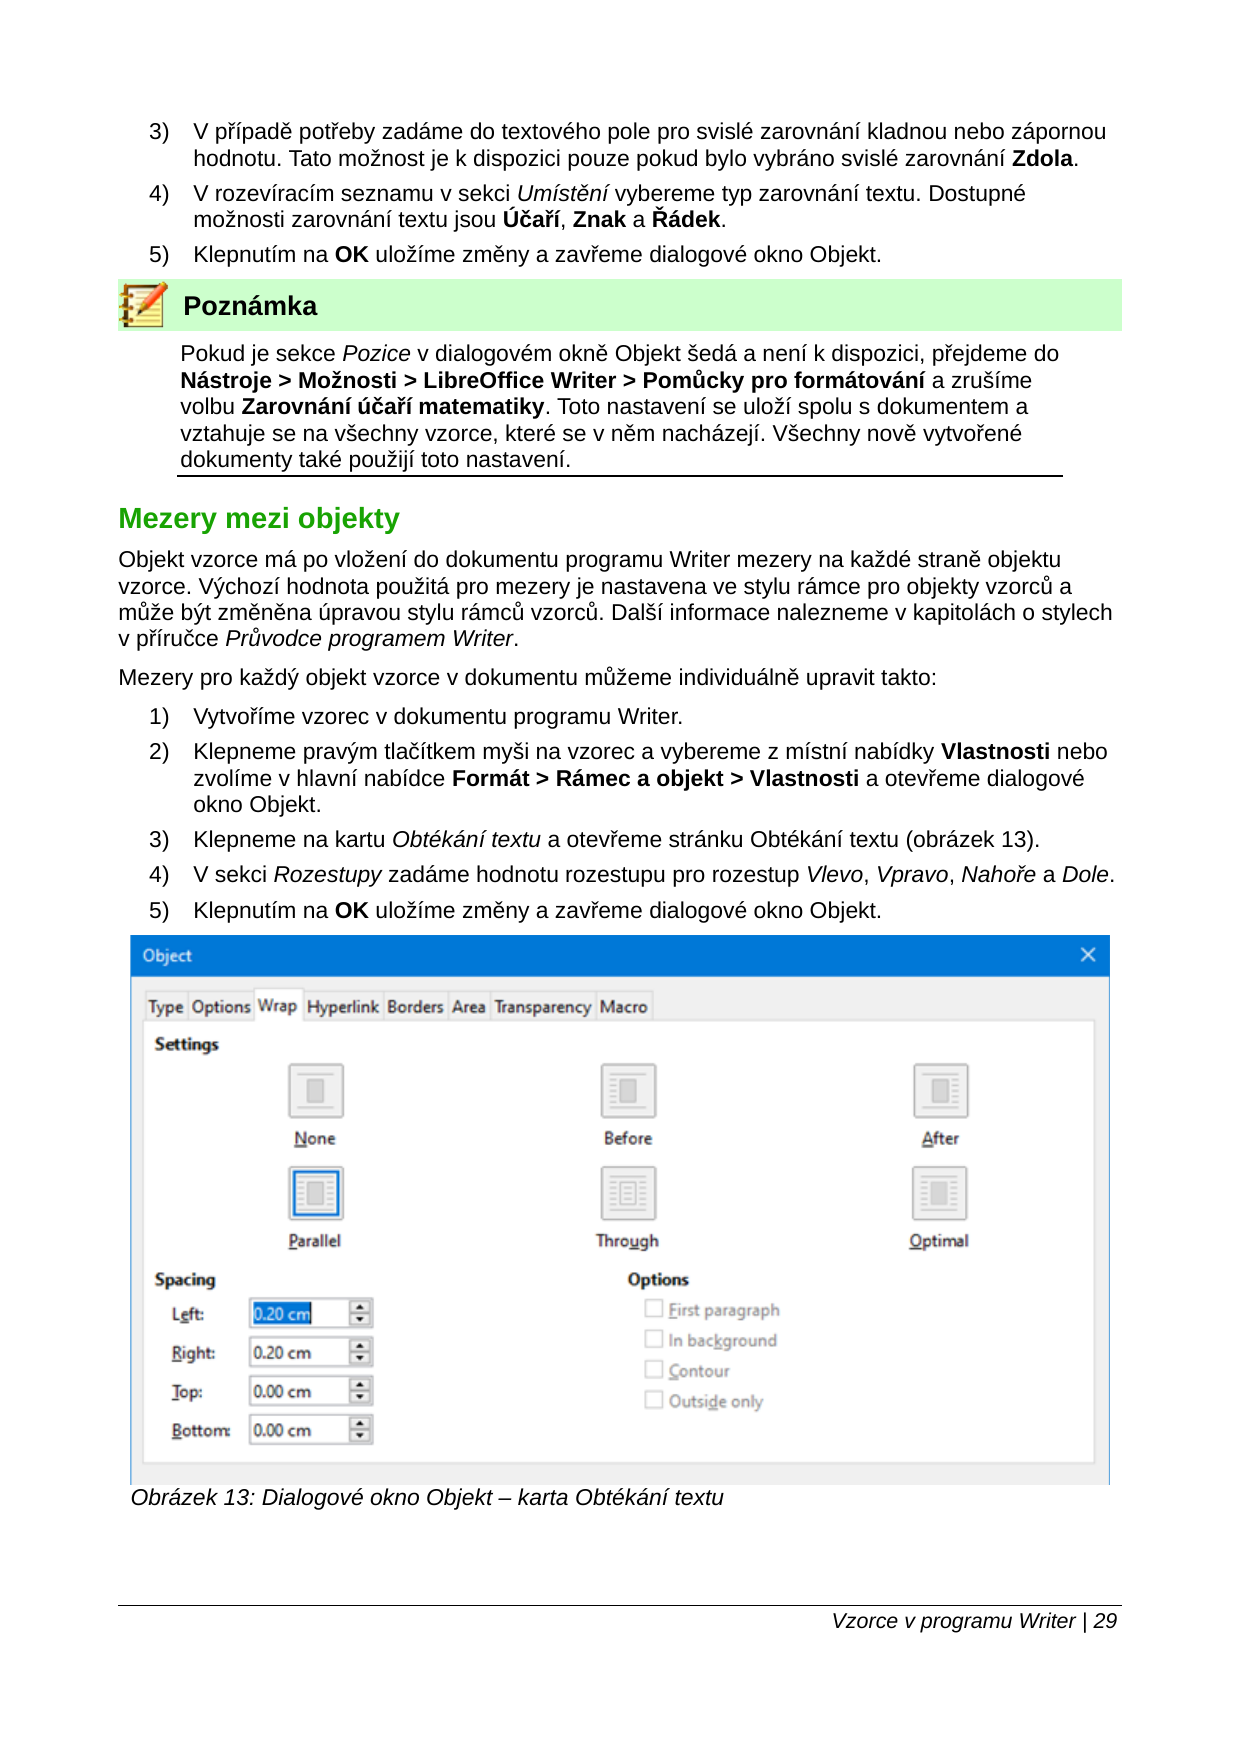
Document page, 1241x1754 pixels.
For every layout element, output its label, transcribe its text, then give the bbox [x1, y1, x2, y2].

list Klepneme na kartu Obtékání textu a otevřeme stránku Obtékání textu (obrázek 13). [169, 826, 1122, 852]
list V sekci Rozestupy zadáme hodnotu rozestupu pro rozestup Vlevo, Vpravo, Nahoře a Dole. [169, 861, 1122, 888]
subtitle Mezery mezi objekty [118, 501, 1122, 534]
list Klepneme pravým tlačítkem myši na vzorec a vybereme z místní nabídky Vlastnosti nebo zvolíme v hlavní nabídce Formát > Rámec a objekt > Vlastnosti a otevřeme dialogové okno Objekt. [169, 738, 1122, 817]
picture [130, 935, 1110, 1485]
list V rozevíracím seznamu v sekci Umístění vybereme typ zarovnání textu. Dostupné možnosti zarovnání textu jsou Účaří, Znak a Řádek. [169, 180, 1122, 232]
text Objekt vzorce má po vložení do dokumentu programu Writer mezery na každé straně objektu vzorce. Výchozí hodnota použitá pro mezery je nastavena ve stylu rámce pro objekty vzorců a může být změněna úpravou stylu rámců vzorců. Další informace nalezneme v kapitolách o stylech v příručce Průvodce programem Writer. [118, 546, 1122, 652]
picture [119, 280, 170, 331]
list Vytvoříme vzorec v dokumentu programu Writer. [169, 703, 1122, 729]
subtitle Poznámka [118, 279, 1122, 331]
list V případě potřeby zadáme do textového pole pro svislé zarovnání kladnou nebo zápornou hodnotu. Tato možnost je k dispozici pouze pokud bylo vybráno svislé zarovnání Zdola. [169, 118, 1122, 171]
text Mezery pro každý objekt vzorce v dokumentu můžeme individuálně upravit takto: [118, 664, 1122, 691]
list Klepnutím na OK uložíme změny a zavřeme dialogové okno Objekt. [169, 897, 1122, 923]
list Klepnutím na OK uložíme změny a zavřeme dialogové okno Objekt. [169, 241, 1122, 268]
text Pokud je sekce Pozice v dialogovém okně Objekt šedá a není k dispozici, přejdeme do Nástroje > Možnosti > LibreOffice Writer > Pomůcky pro formátování a zrušíme volbu Zarovnání účaří matematiky. Toto nastavení se uloží spolu s dokumentem a vztahuje se na všechny vzorce, které se v něm nacházejí. Všechny nově vytvořené dokumenty také použijí toto nastavení. [177, 337, 1063, 475]
text Obrázek 13: Dialogové okno Objekt – karta Obtékání textu [130, 1485, 1110, 1511]
